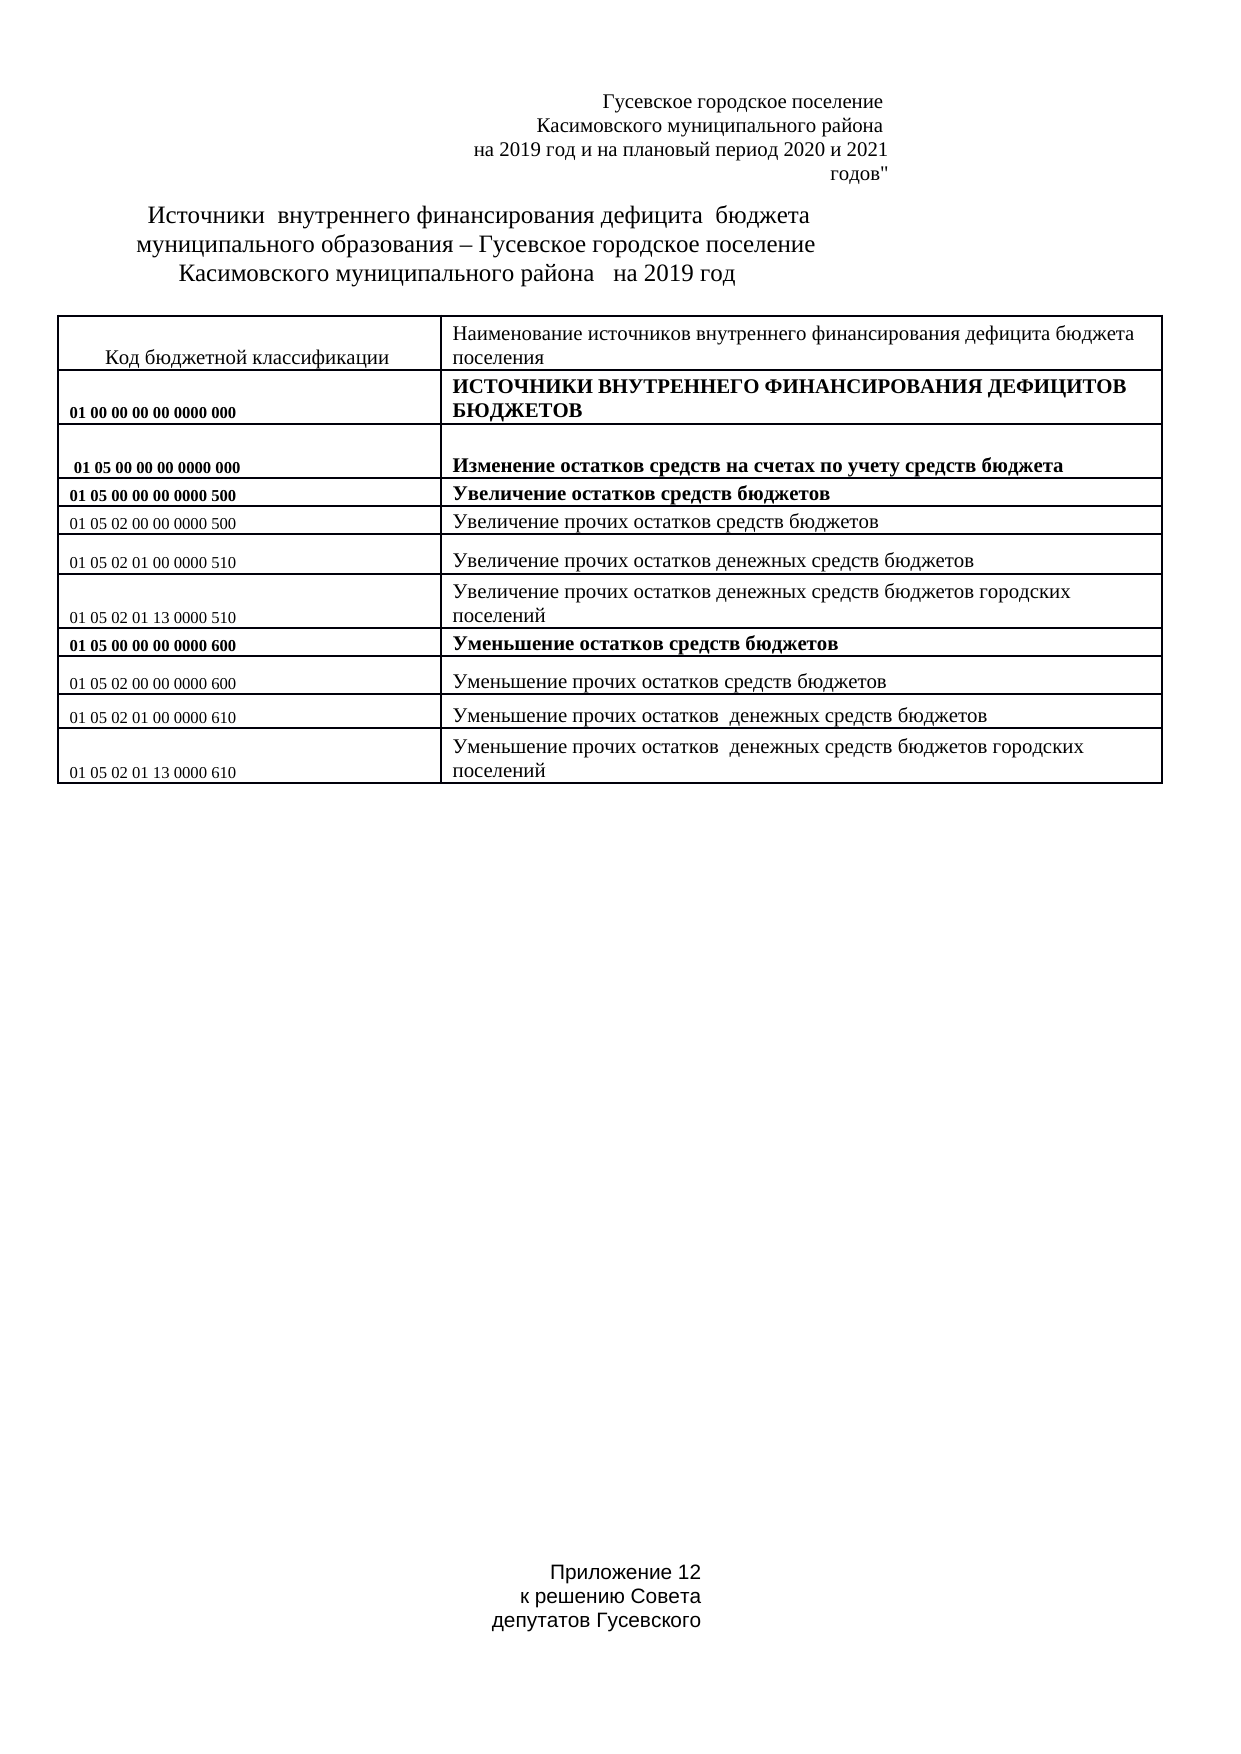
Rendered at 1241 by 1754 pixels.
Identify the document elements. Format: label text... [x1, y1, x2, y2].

table_header [52, 841, 419, 1632]
table_cell [441, 286, 1162, 314]
table_cell 01 05 00 00 00 0000 000 [59, 425, 440, 477]
table_cell 01 05 02 01 13 0000 610 [59, 729, 440, 782]
table_cell 01 05 02 01 00 0000 510 [59, 535, 440, 572]
table_cell Источники внутреннего финансирования дефицита бюджета муниципального образования – Гусевское городское поселение Касимовского муниципального района на 2019 год [58, 185, 899, 286]
table_cell Увеличение прочих остатков средств бюджетов [442, 507, 1161, 533]
table_cell Уменьшение прочих остатков денежных средств бюджетов городских поселений [442, 729, 1161, 782]
table_header Гусевское городское поселение Касимовского муниципального района на 2019 год и на плановый период 2020 и 2021 годов" [441, 89, 899, 185]
table_cell Код бюджетной классификации [59, 317, 440, 369]
table_cell 01 05 00 00 00 0000 500 [59, 479, 440, 505]
table_cell Уменьшение прочих остатков денежных средств бюджетов [442, 695, 1161, 727]
table_cell 01 05 02 01 00 0000 610 [59, 695, 440, 727]
table_cell ИСТОЧНИКИ ВНУТРЕННЕГО ФИНАНСИРОВАНИЯ ДЕФИЦИТОВ БЮДЖЕТОВ [442, 371, 1161, 422]
table_cell Наименование источников внутреннего финансирования дефицита бюджета поселения [442, 317, 1161, 369]
table_cell 01 05 02 00 00 0000 500 [59, 507, 440, 533]
table_cell Увеличение прочих остатков денежных средств бюджетов городских поселений [442, 575, 1161, 627]
table_cell Уменьшение остатков средств бюджетов [442, 629, 1161, 655]
table_cell 01 05 02 00 00 0000 600 [59, 657, 440, 693]
table_header [58, 89, 441, 185]
table_cell [58, 286, 441, 314]
table_cell 01 05 00 00 00 0000 600 [59, 629, 440, 655]
table_cell Уменьшение прочих остатков средств бюджетов [442, 657, 1161, 693]
table_cell 01 00 00 00 00 0000 000 [59, 371, 440, 422]
table_cell Увеличение прочих остатков денежных средств бюджетов [442, 535, 1161, 572]
table_header Приложение 12 к решению Совета депутатов Гусевского [420, 841, 712, 1632]
table_cell 01 05 02 01 13 0000 510 [59, 575, 440, 627]
table_cell Изменение остатков средств на счетах по учету средств бюджета [442, 425, 1161, 477]
table_cell Увеличение остатков средств бюджетов [442, 479, 1161, 505]
